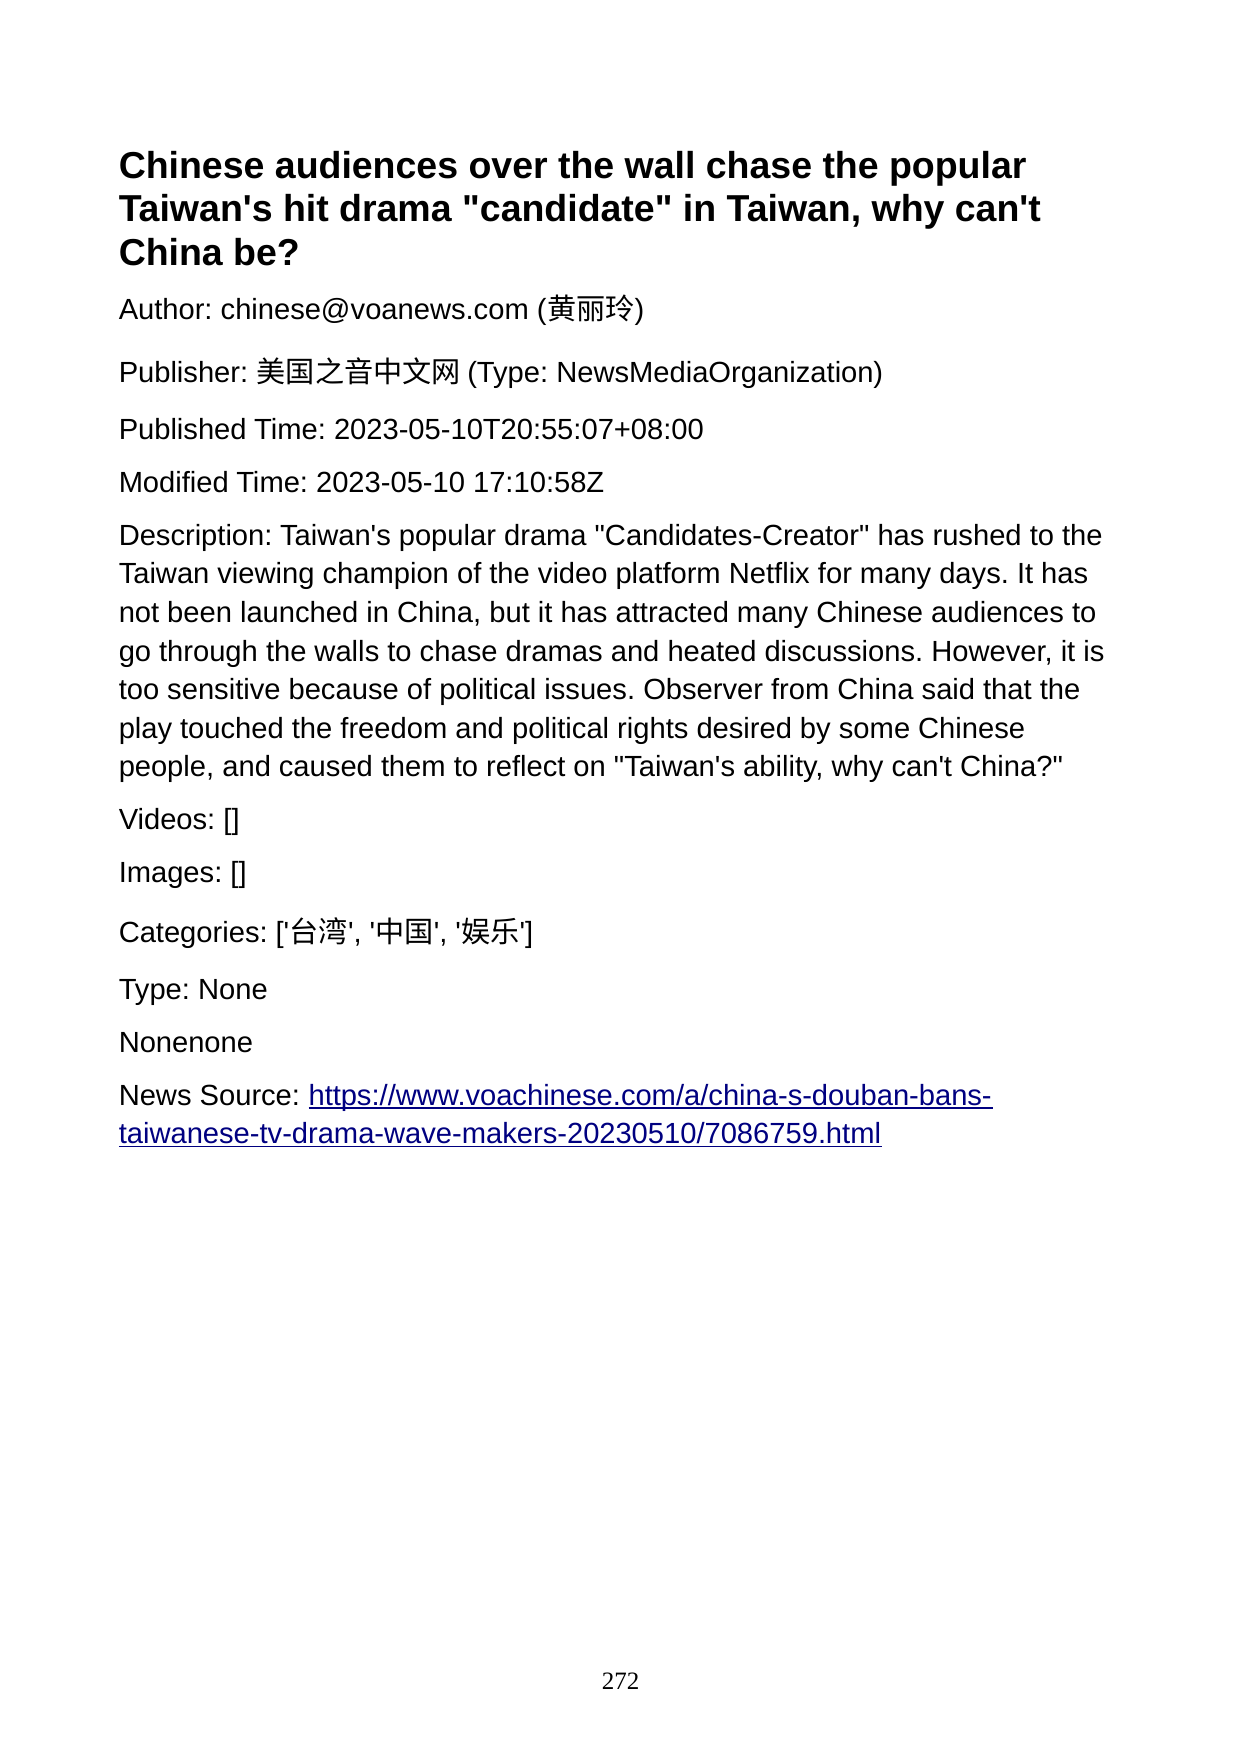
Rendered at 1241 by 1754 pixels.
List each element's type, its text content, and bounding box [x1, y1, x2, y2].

text Images: [] [118, 855, 1122, 889]
text Published Time: 2023-05-10T20:55:07+08:00 [118, 412, 1122, 445]
text News Source: https://www.voachinese.com/a/china-s-douban-bans-taiwanese-tv-drama-wave-makers-20230510/7086759.html [118, 1078, 1122, 1150]
subtitle Chinese audiences over the wall chase the popular Taiwan's hit drama "candidate" in Taiwan, why can't China be? [118, 143, 1122, 273]
text Publisher: 美国之音中文网 (Type: NewsMediaOrganization) [118, 348, 1122, 391]
text Modified Time: 2023-05-10 17:10:58Z [118, 465, 1122, 498]
text Author: chinese@voanews.com (黄丽玲) [118, 285, 1122, 328]
text Categories: ['台湾', '中国', '娱乐'] [118, 908, 1122, 951]
text Nonenone [118, 1025, 1122, 1058]
text Type: None [118, 972, 1122, 1005]
text Videos: [] [118, 802, 1122, 836]
text Description: Taiwan's popular drama "Candidates-Creator" has rushed to the Taiwan viewing champion of the video platform Netflix for many days. It has not been launched in China, but it has attracted many Chinese audiences to go through the walls to chase dramas and heated discussions. However, it is too sensitive because of political issues. Observer from China said that the play touched the freedom and political rights desired by some Chinese people, and caused them to reflect on "Taiwan's ability, why can't China?" [118, 518, 1122, 783]
